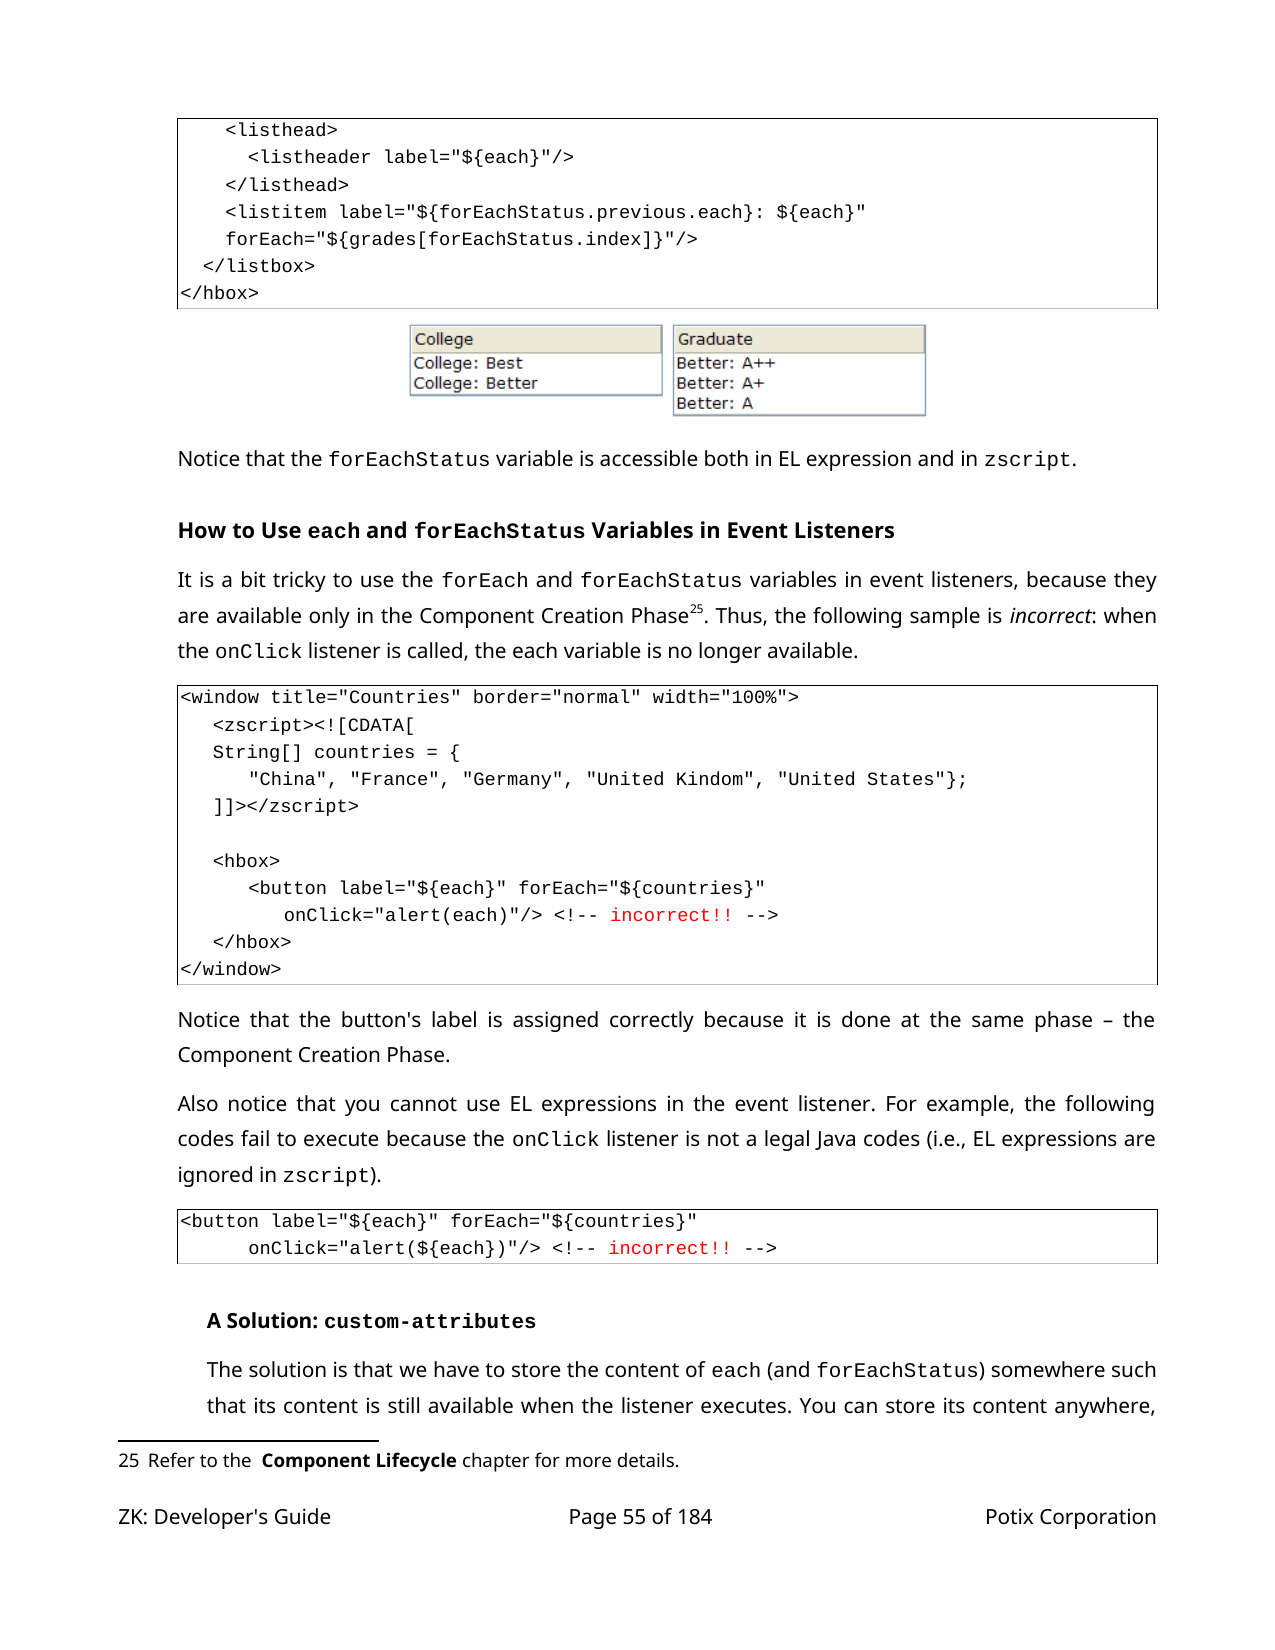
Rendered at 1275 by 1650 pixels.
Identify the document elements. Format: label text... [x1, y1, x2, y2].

subtitle How to Use each and forEachStatus Variables in Event Listeners [177, 515, 1157, 545]
text <listhead> [178, 119, 1157, 142]
text <listheader label="${each}"/> [178, 145, 1157, 169]
subtitle A Solution: custom-attributes [207, 1306, 1157, 1334]
text onClick="alert(each)"/> <!-- incorrect!! --> [178, 903, 1157, 927]
text Notice that the button's label is assigned correctly because it is done at the same phase – the Component Creation Phase. [177, 1005, 1157, 1068]
text "China", "France", "Germany", "United Kindom", "United States"}; [178, 767, 1157, 791]
text <hbox> [178, 848, 1157, 873]
text <button label="${each}" forEach="${countries}" [178, 876, 1157, 900]
text ]]></zscript> [178, 794, 1157, 818]
text </window> [178, 957, 1157, 984]
picture [407, 321, 930, 419]
text </listbox> [178, 254, 1157, 278]
text forEach="${grades[forEachStatus.index]}"/> [178, 227, 1157, 251]
text <button label="${each}" forEach="${countries}" [178, 1210, 1157, 1233]
text onClick="alert(${each})"/> <!-- incorrect!! --> [178, 1236, 1157, 1263]
text </hbox> [178, 281, 1157, 308]
text </listhead> [178, 172, 1157, 197]
text Refer to the Component Lifecycle chapter for more details. [118, 1447, 1157, 1473]
text </hbox> [178, 930, 1157, 954]
text Also notice that you cannot use EL expressions in the event listener. For example, the following codes fail to execute because the onClick listener is not a legal Java codes (i.e., EL expressions are ignored in zscript). [177, 1089, 1157, 1188]
text <window title="Countries" border="normal" width="100%"> [178, 686, 1157, 709]
text String[] countries = { [178, 740, 1157, 764]
text It is a bit tricky to use the forEach and forEachStatus variables in event listeners, because they are available only in the Component Creation Phase. Thus, the following sample is incorrect: when the onClick listener is called, the each variable is no longer available. [177, 565, 1157, 665]
text The solution is that we have to store the content of each (and forEachStatus) somewhere such that its content is still available when the listener executes. You can store its content anywhere, [207, 1355, 1157, 1419]
text Notice that the forEachStatus variable is accessible both in EL expression and in zscript. [177, 419, 1157, 472]
text <listitem label="${forEachStatus.previous.each}: ${each}" [178, 200, 1157, 224]
text <zscript><![CDATA[ [178, 712, 1157, 737]
